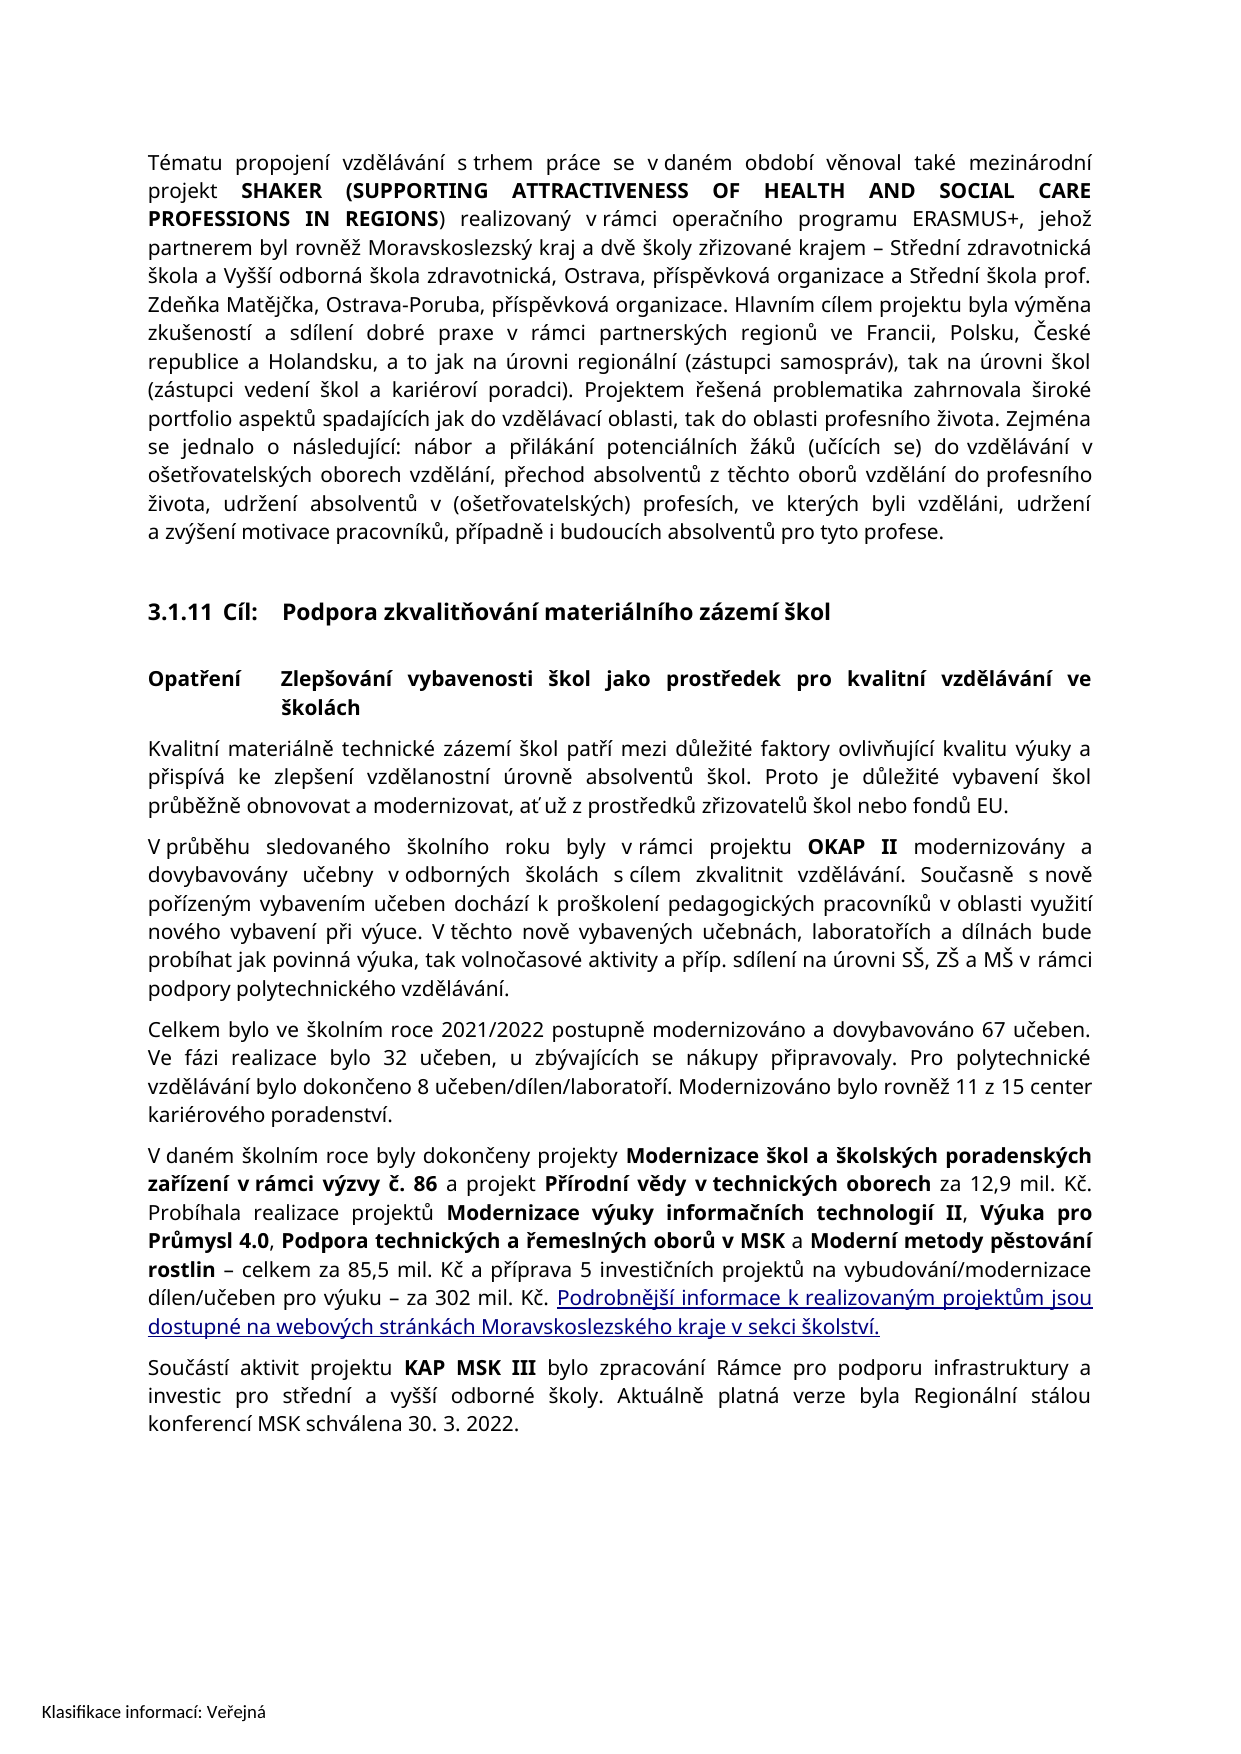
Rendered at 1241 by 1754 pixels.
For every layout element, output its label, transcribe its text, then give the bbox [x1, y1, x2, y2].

text V průběhu sledovaného školního roku byly v rámci projektu OKAP II modernizovány a dovybavovány učebny v odborných školách s cílem zkvalitnit vzdělávání. Současně s nově pořízeným vybavením učeben dochází k proškolení pedagogických pracovníků v oblasti využití nového vybavení při výuce. V těchto nově vybavených učebnách, laboratořích a dílnách bude probíhat jak povinná výuka, tak volnočasové aktivity a příp. sdílení na úrovni SŠ, ZŠ a MŠ v rámci podpory polytechnického vzdělávání. [148, 832, 1092, 1002]
text Součástí aktivit projektu KAP MSK III bylo zpracování Rámce pro podporu infrastruktury a investic pro střední a vyšší odborné školy. Aktuálně platná verze byla Regionální stálou konferencí MSK schválena 30. 3. 2022. [148, 1353, 1092, 1438]
text Celkem bylo ve školním roce 2021/2022 postupně modernizováno a dovybavováno 67 učeben. Ve fázi realizace bylo 32 učeben, u zbývajících se nákupy připravovaly. Pro polytechnické vzdělávání bylo dokončeno 8 učeben/dílen/laboratoří. Modernizováno bylo rovněž 11 z 15 center kariérového poradenství. [148, 1015, 1092, 1129]
text V daném školním roce byly dokončeny projekty Modernizace škol a školských poradenských zařízení v rámci výzvy č. 86 a projekt Přírodní vědy v technických oborech za 12,9 mil. Kč. Probíhala realizace projektů Modernizace výuky informačních technologií II, Výuka pro Průmysl 4.0, Podpora technických a řemeslných oborů v MSK a Moderní metody pěstování rostlin – celkem za 85,5 mil. Kč a příprava 5 investičních projektů na vybudování/modernizace dílen/učeben pro výuku – za 302 mil. Kč. Podrobnější informace k realizovaným projektům jsou dostupné na webových stránkách Moravskoslezského kraje v sekci školství. [148, 1141, 1092, 1340]
subtitle Cíl: Podpora zkvalitňování materiálního zázemí škol [148, 596, 1092, 627]
text Tématu propojení vzdělávání s trhem práce se v daném období věnoval také mezinárodní projekt SHAKER (SUPPORTING ATTRACTIVENESS OF HEALTH AND SOCIAL CARE PROFESSIONS IN REGIONS) realizovaný v rámci operačního programu ERASMUS+, jehož partnerem byl rovněž Moravskoslezský kraj a dvě školy zřizované krajem – Střední zdravotnická škola a Vyšší odborná škola zdravotnická, Ostrava, příspěvková organizace a Střední škola prof. Zdeňka Matějčka, Ostrava-Poruba, příspěvková organizace. Hlavním cílem projektu byla výměna zkušeností a sdílení dobré praxe v rámci partnerských regionů ve Francii, Polsku, České republice a Holandsku, a to jak na úrovni regionální (zástupci samospráv), tak na úrovni škol (zástupci vedení škol a kariéroví poradci). Projektem řešená problematika zahrnovala široké portfolio aspektů spadajících jak do vzdělávací oblasti, tak do oblasti profesního života. Zejména se jednalo o následující: nábor a přilákání potenciálních žáků (učících se) do vzdělávání v ošetřovatelských oborech vzdělání, přechod absolventů z těchto oborů vzdělání do profesního života, udržení absolventů v (ošetřovatelských) profesích, ve kterých byli vzděláni, udržení a zvýšení motivace pracovníků, případně i budoucích absolventů pro tyto profese. [148, 148, 1092, 546]
text Opatření Zlepšování vybavenosti škol jako prostředek pro kvalitní vzdělávání ve školách [148, 664, 1092, 721]
text Kvalitní materiálně technické zázemí škol patří mezi důležité faktory ovlivňující kvalitu výuky a přispívá ke zlepšení vzdělanostní úrovně absolventů škol. Proto je důležité vybavení škol průběžně obnovovat a modernizovat, ať už z prostředků zřizovatelů škol nebo fondů EU. [148, 734, 1092, 819]
